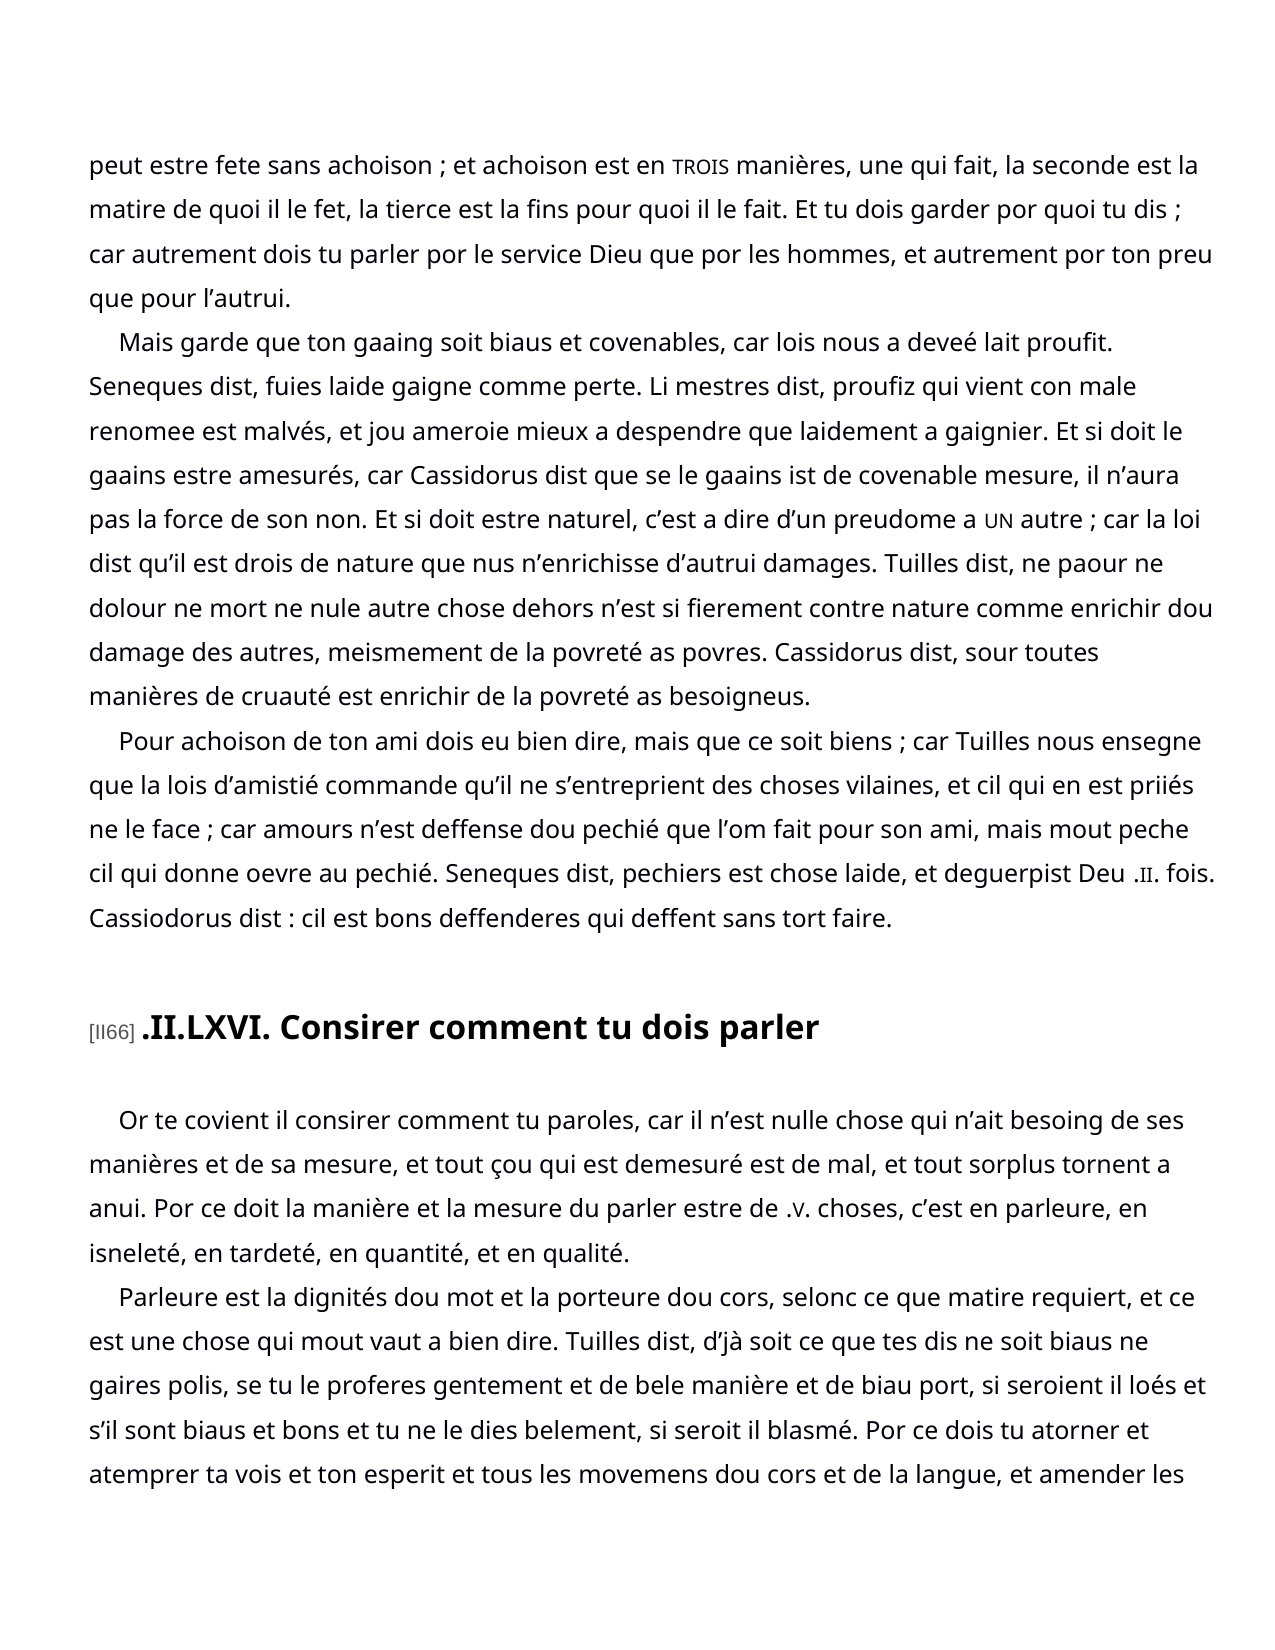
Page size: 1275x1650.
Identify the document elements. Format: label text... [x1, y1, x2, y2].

text Parleure est la dignités dou mot et la porteure dou cors, selonc ce que matire requiert, et ce est une chose qui mout vaut a bien dire. Tuilles dist, d’jà soit ce que tes dis ne soit biaus ne gaires polis, se tu le proferes gentement et de bele manière et de biau port, si seroient il loés et s’il sont biaus et bons et tu ne le dies belement, si seroit il blasmé. Por ce dois tu atorner et atemprer ta vois et ton esperit et tous les movemens dou cors et de la langue, et amender les [89, 1279, 1216, 1491]
text Or te covient il consirer comment tu paroles, car il n’est nulle chose qui n’ait besoing de ses manières et de sa mesure, et tout çou qui est demesuré est de mal, et tout sorplus tornent a anui. Por ce doit la manière et la mesure du parler estre de .v. choses, c’est en parleure, en isneleté, en tardeté, en quantité, et en qualité. [89, 1102, 1216, 1269]
text peut estre fete sans achoison ; et achoison est en trois manières, une qui fait, la seconde est la matire de quoi il le fet, la tierce est la fins pour quoi il le fait. Et tu dois garder por quoi tu dis ; car autrement dois tu parler por le service Dieu que por les hommes, et autrement por ton preu que pour l’autrui. [89, 148, 1216, 314]
subtitle [II66] .II.LXVI. Consirer comment tu dois parler [89, 1004, 1216, 1049]
text Pour achoison de ton ami dois eu bien dire, mais que ce soit biens ; car Tuilles nous ensegne que la lois d’amistié commande qu’il ne s’entreprient des choses vilaines, et cil qui en est priiés ne le face ; car amours n’est deffense dou pechié que l’om fait pour son ami, mais mout peche cil qui donne oevre au pechié. Seneques dist, pechiers est chose laide, et deguerpist Deu .ii. fois. Cassiodorus dist : cil est bons deffenderes qui deffent sans tort faire. [89, 723, 1216, 934]
text Mais garde que ton gaaing soit biaus et covenables, car lois nous a deveé lait proufit. Seneques dist, fuies laide gaigne comme perte. Li mestres dist, proufiz qui vient con male renomee est malvés, et jou ameroie mieux a despendre que laidement a gaignier. Et si doit le gaains estre amesurés, car Cassidorus dist que se le gaains ist de covenable mesure, il n’aura pas la force de son non. Et si doit estre naturel, c’est a dire d’un preudome a un autre ; car la loi dist qu’il est drois de nature que nus n’enrichisse d’autrui damages. Tuilles dist, ne paour ne dolour ne mort ne nule autre chose dehors n’est si fierement contre nature comme enrichir dou damage des autres, meismement de la povreté as povres. Cassidorus dist, sour toutes manières de cruauté est enrichir de la povreté as besoigneus. [89, 325, 1216, 713]
